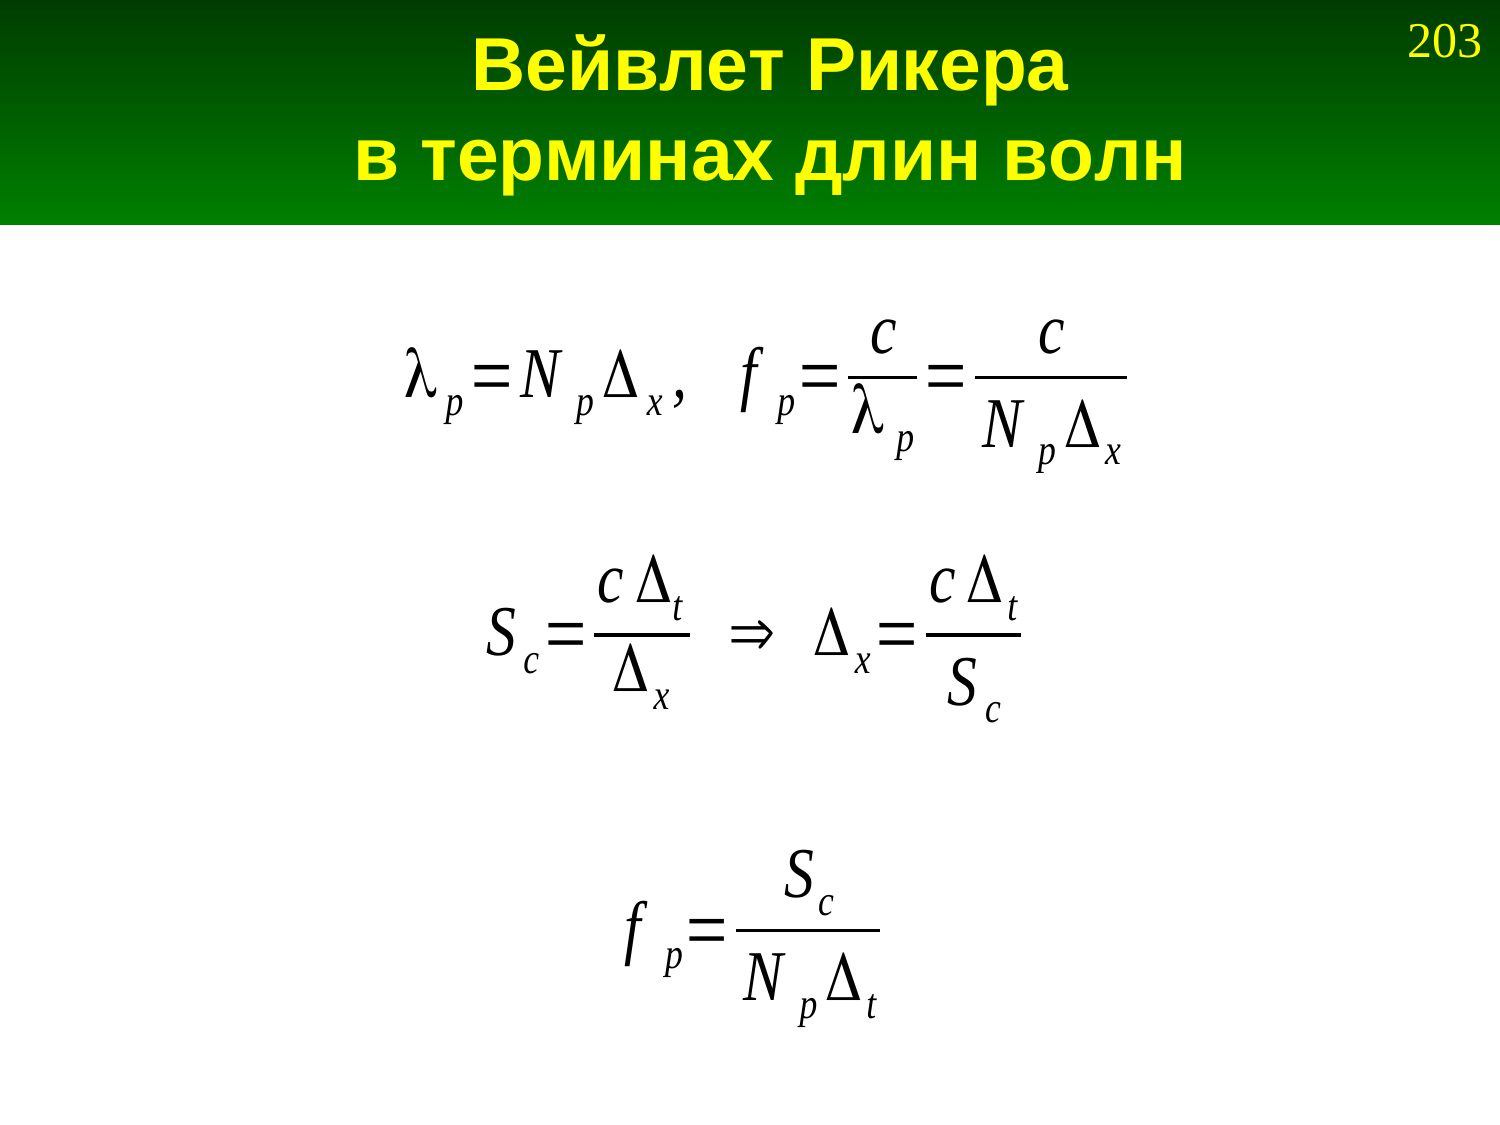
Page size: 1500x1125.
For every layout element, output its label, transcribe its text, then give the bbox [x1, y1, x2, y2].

chart [467, 539, 1040, 733]
chart [389, 290, 1144, 473]
title Вейвлет Рикера в терминах длин волн [100, 7, 1441, 204]
chart [598, 834, 898, 1028]
